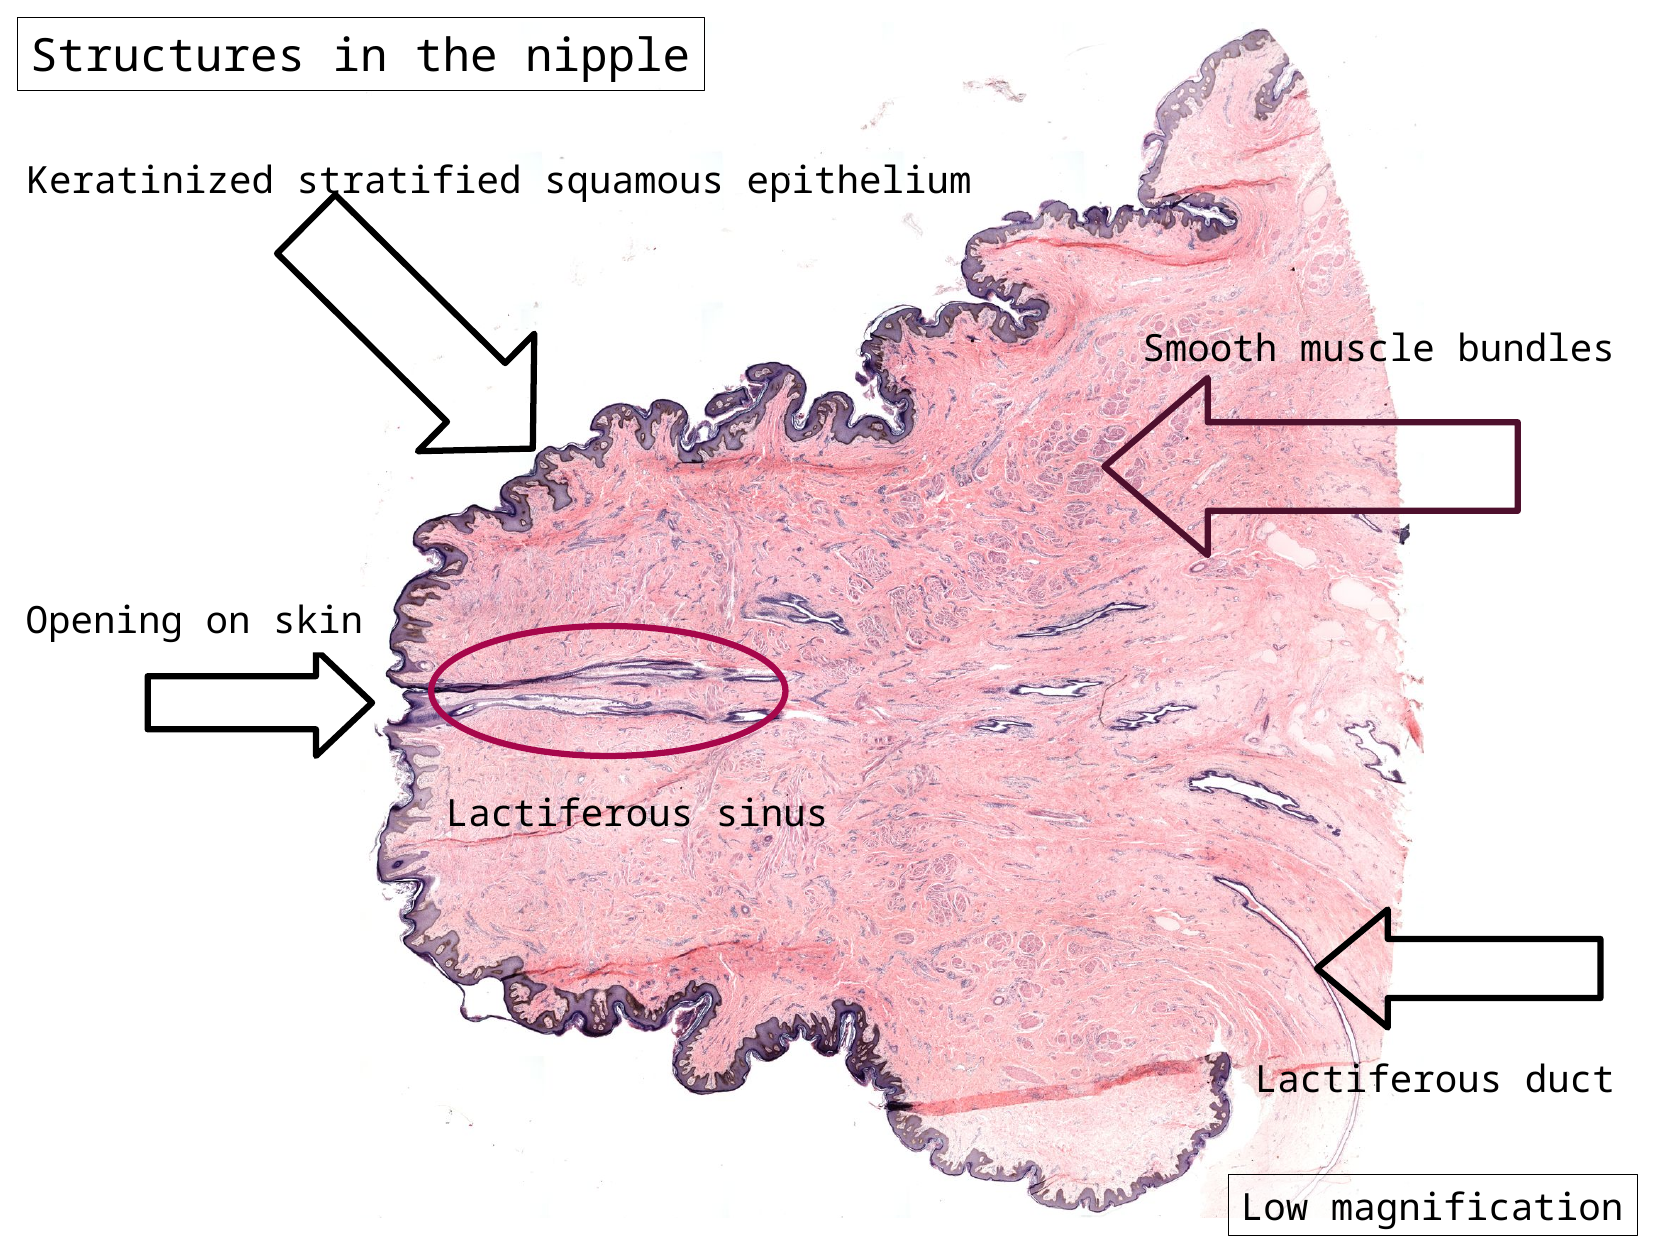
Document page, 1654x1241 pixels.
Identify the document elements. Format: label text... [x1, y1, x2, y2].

text_box Structures in the nipple [17, 17, 705, 74]
text_box Lactiferous sinus [431, 779, 845, 832]
text_box Keratinized stratified squamous epithelium [11, 145, 991, 199]
picture [360, 697, 366, 708]
text_box Lactiferous duct [1240, 1045, 1632, 1098]
picture [1110, 387, 1424, 547]
text_box Opening on skin [10, 586, 380, 639]
picture [1323, 918, 1424, 1019]
picture [360, 225, 531, 447]
picture [360, 22, 1424, 1218]
text_box Smooth muscle bundles [1127, 313, 1632, 367]
text_box Low magnification [1228, 1174, 1638, 1223]
